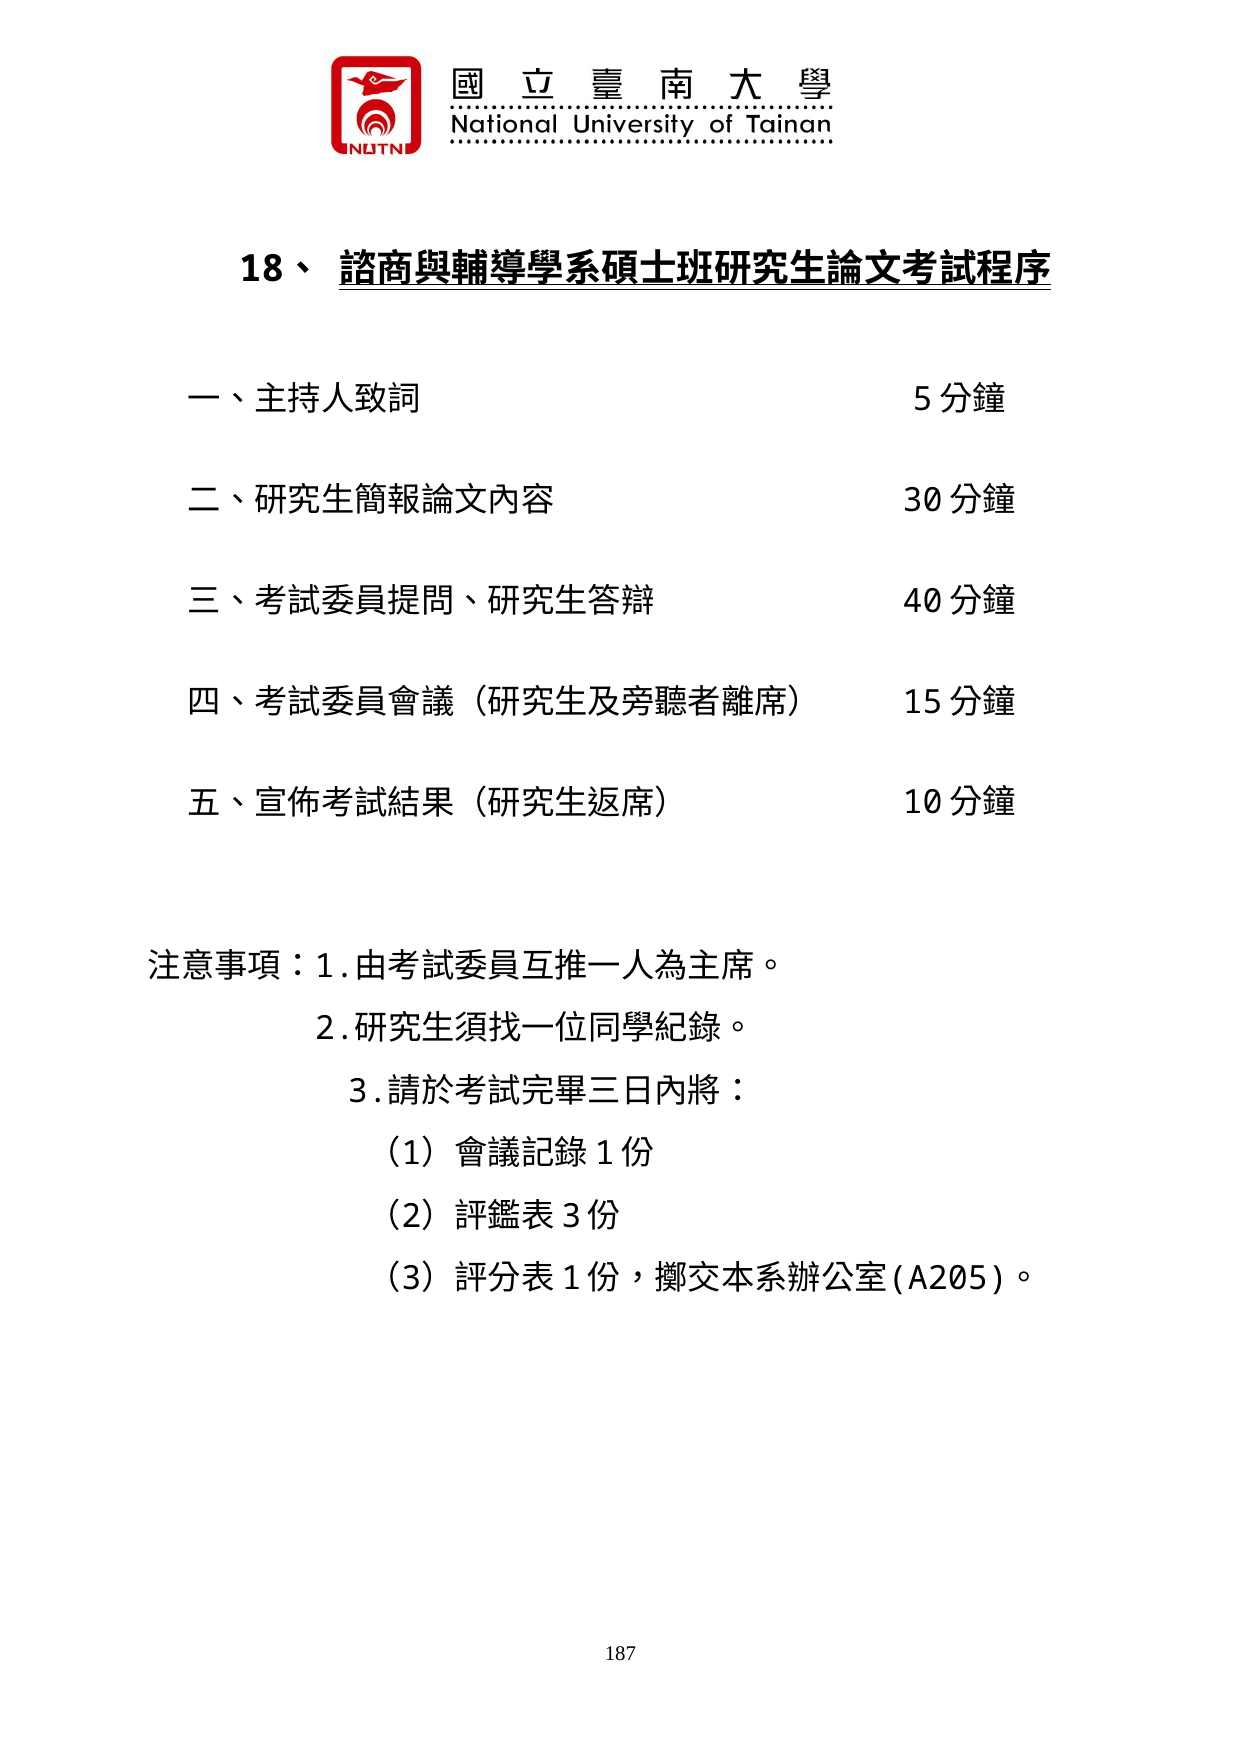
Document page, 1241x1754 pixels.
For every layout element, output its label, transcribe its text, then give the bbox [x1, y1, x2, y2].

table_header 5分鐘 [863, 355, 1056, 455]
table_cell 10分鐘 [863, 758, 1056, 859]
text （2）評鑑表3份 [148, 1171, 1092, 1234]
text （1）會議記錄1份 [148, 1109, 1092, 1171]
table_cell 五、宣佈考試結果（研究生返席） [185, 758, 862, 859]
text 3.請於考試完畢三日內將： [148, 1046, 1092, 1109]
table_cell 30分鐘 [863, 455, 1056, 556]
table_cell 三、考試委員提問、研究生答辯 [185, 556, 862, 657]
text 注意事項：1.由考試委員互推一人為主席。 [148, 921, 1092, 984]
table_header 一、主持人致詞 [185, 355, 862, 455]
text 2.研究生須找一位同學紀錄。 [314, 984, 1092, 1046]
table_cell 四、考試委員會議（研究生及旁聽者離席） [185, 657, 862, 758]
table_cell 15分鐘 [863, 657, 1056, 758]
table_cell 二、研究生簡報論文內容 [185, 455, 862, 556]
text （3）評分表1份，擲交本系辦公室(A205)。 [148, 1234, 1092, 1296]
subtitle 諮商與輔導學系碩士班研究生論文考試程序 [198, 238, 1092, 292]
table_cell 40分鐘 [863, 556, 1056, 657]
